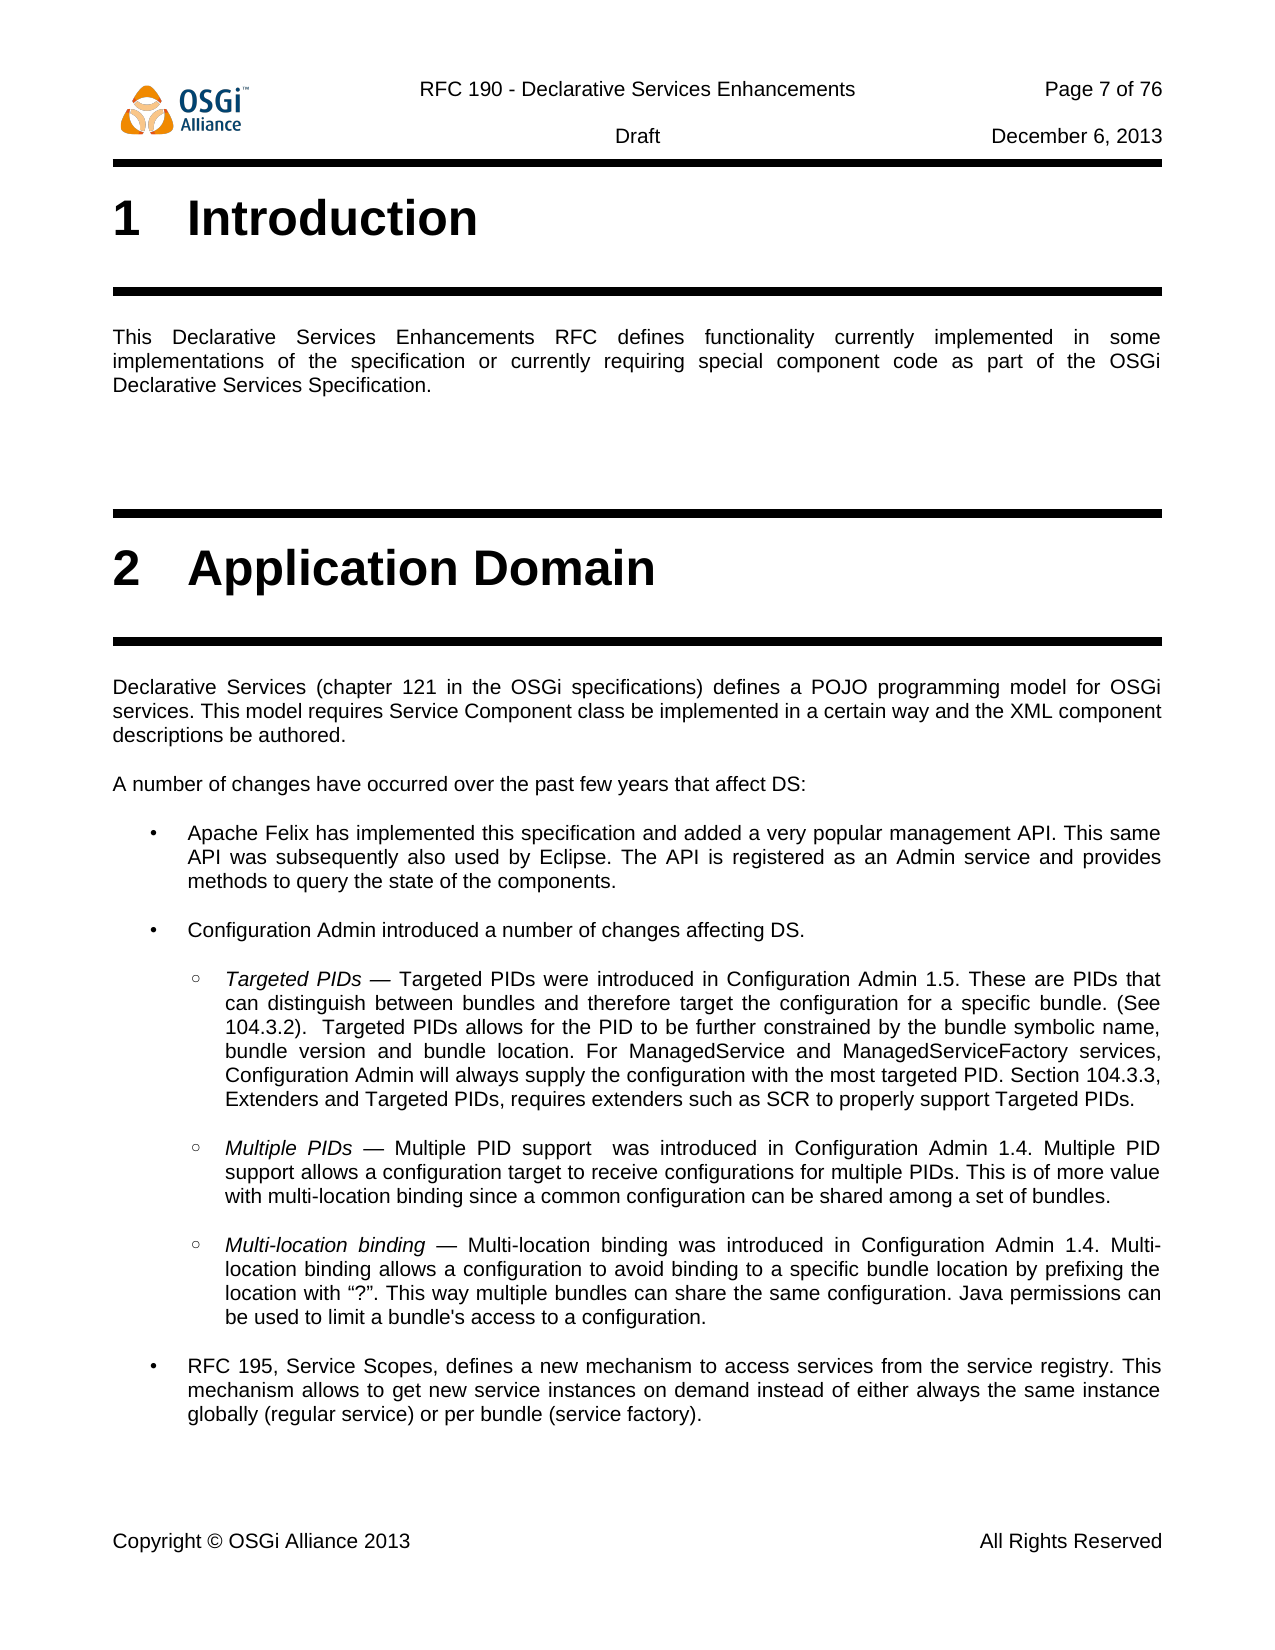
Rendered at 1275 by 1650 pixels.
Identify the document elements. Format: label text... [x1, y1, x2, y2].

text Declarative Services (chapter 121 in the OSGi specifications) defines a POJO programming model for OSGi services. This model requires Service Component class be implemented in a certain way and the XML component descriptions be authored. [112, 675, 1162, 747]
text This Declarative Services Enhancements RFC defines functionality currently implemented in some implementations of the specification or currently requiring special component code as part of the OSGi Declarative Services Specification. [112, 325, 1162, 397]
list Configuration Admin introduced a number of changes affecting DS. [150, 918, 1162, 942]
picture [113, 78, 257, 142]
list Targeted PIDs — Targeted PIDs were introduced in Configuration Admin 1.5. These are PIDs that can distinguish between bundles and therefore target the configuration for a specific bundle. (See 104.3.2). Targeted PIDs allows for the PID to be further constrained by the bundle symbolic name, bundle version and bundle location. For ManagedService and ManagedServiceFactory services, Configuration Admin will always supply the configuration with the most targeted PID. Section 104.3.3, Extenders and Targeted PIDs, requires extenders such as SCR to properly support Targeted PIDs. [187, 967, 1162, 1111]
text A number of changes have occurred over the past few years that affect DS: [112, 772, 1162, 796]
list Multiple PIDs — Multiple PID support was introduced in Configuration Admin 1.4. Multiple PID support allows a configuration target to receive configurations for multiple PIDs. This is of more value with multi-location binding since a common configuration can be shared among a set of bundles. [187, 1136, 1162, 1208]
subtitle Introduction [112, 160, 1162, 296]
subtitle Application Domain [112, 510, 1162, 646]
list Multi-location binding — Multi-location binding was introduced in Configuration Admin 1.4. Multi-location binding allows a configuration to avoid binding to a specific bundle location by prefixing the location with “?”. This way multiple bundles can share the same configuration. Java permissions can be used to limit a bundle's access to a configuration. [187, 1233, 1162, 1329]
list Apache Felix has implemented this specification and added a very popular management API. This same API was subsequently also used by Eclipse. The API is registered as an Admin service and provides methods to query the state of the components. [150, 821, 1162, 893]
list RFC 195, Service Scopes, defines a new mechanism to access services from the service registry. This mechanism allows to get new service instances on demand instead of either always the same instance globally (regular service) or per bundle (service factory). [150, 1354, 1162, 1426]
